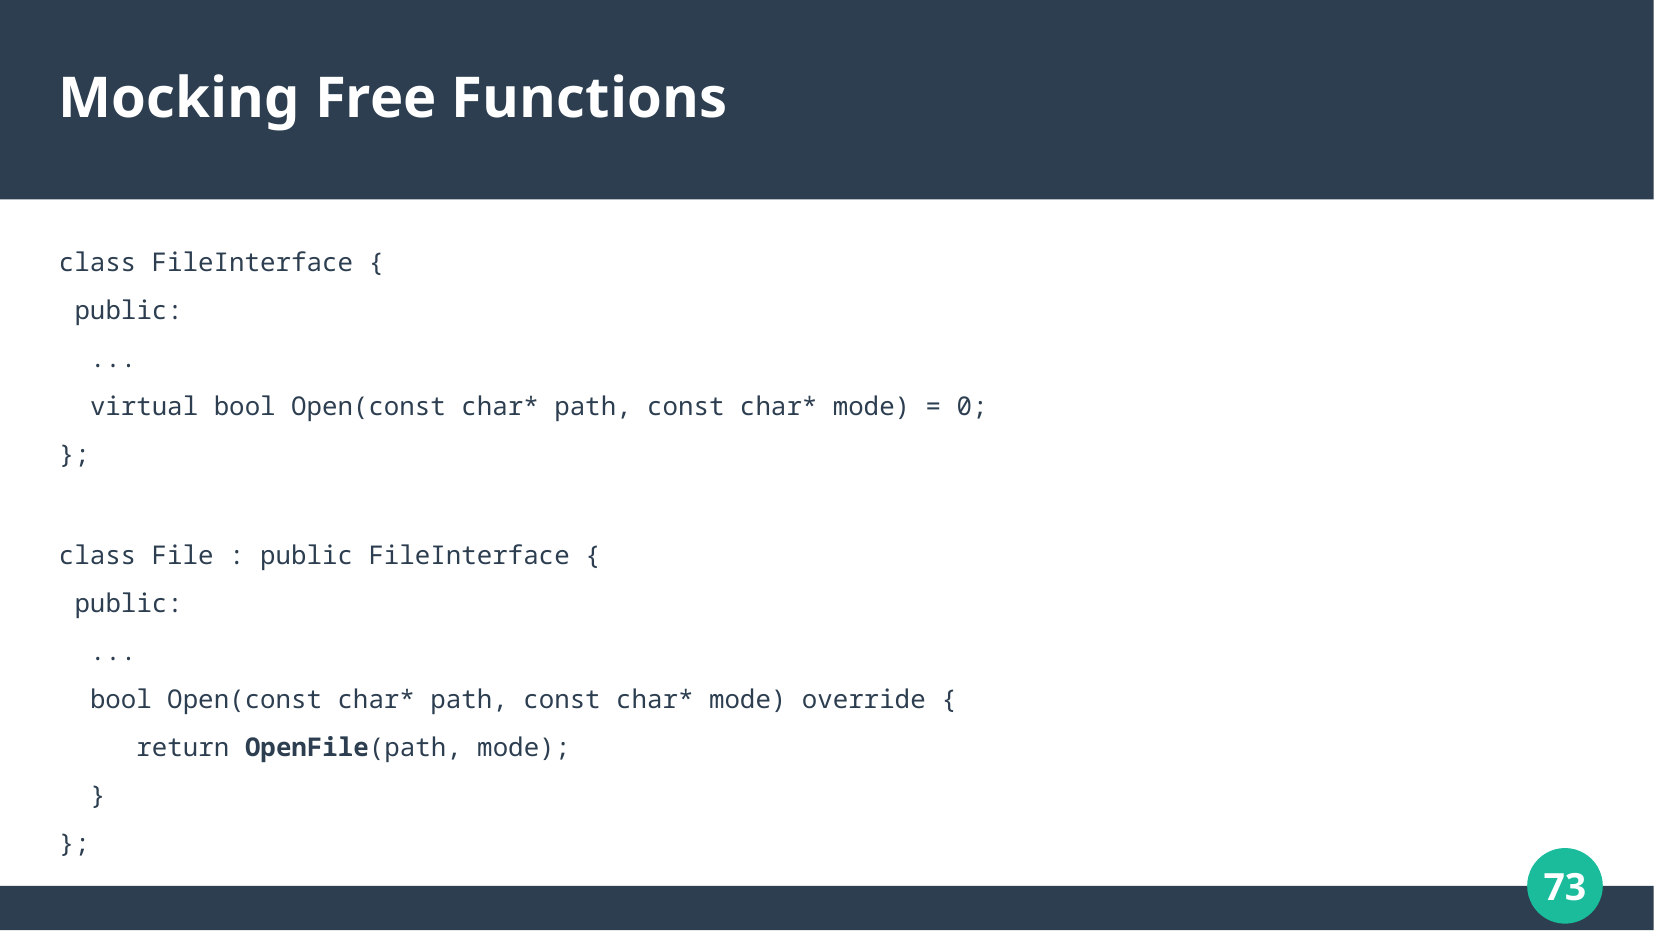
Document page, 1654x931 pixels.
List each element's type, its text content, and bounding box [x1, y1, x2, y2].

list class FileInterface { public: ... virtual bool Open(const char* path, const char* mode) = 0; }; class File : public FileInterface { public: ... bool Open(const char* path, const char* mode) override { return OpenFile(path, mode); } }; [59, 243, 1595, 864]
title Mocking Free Functions [59, 37, 1595, 155]
